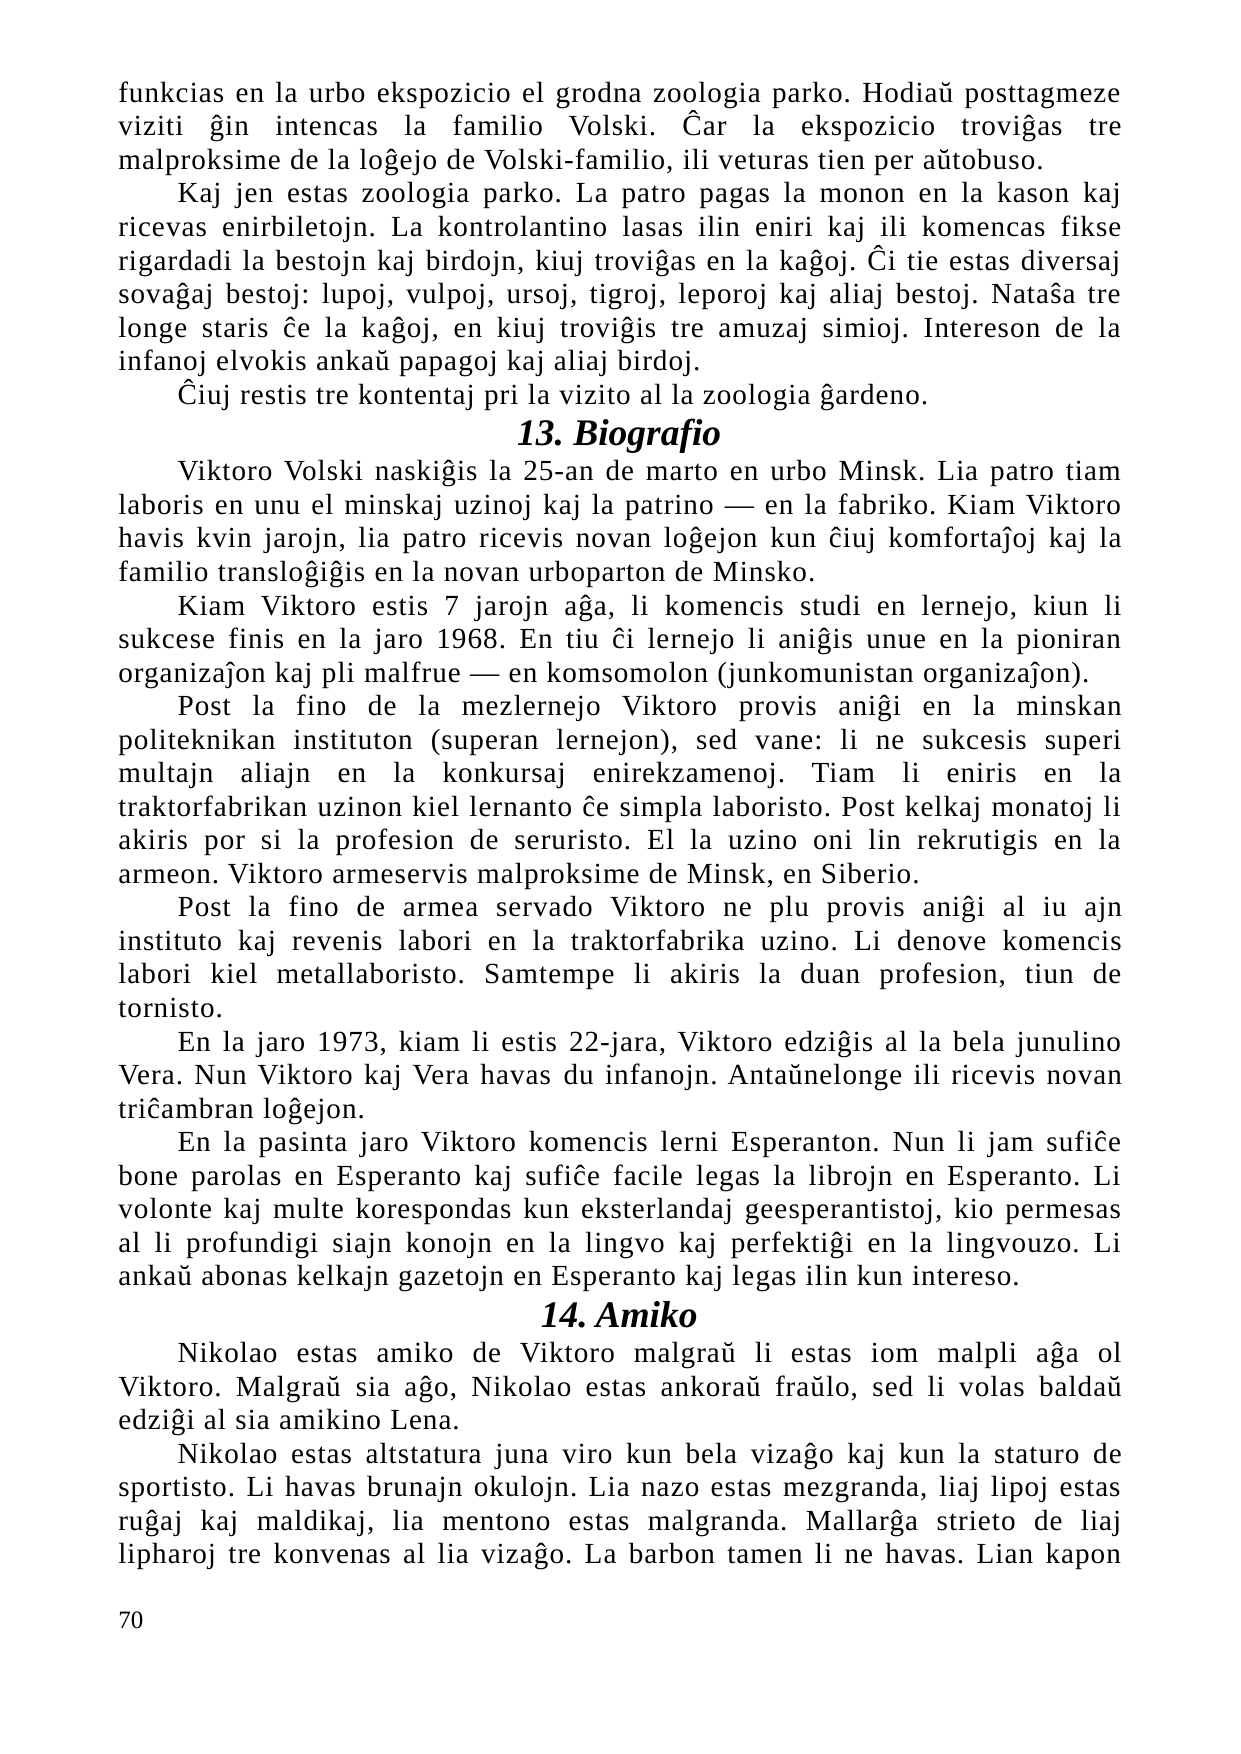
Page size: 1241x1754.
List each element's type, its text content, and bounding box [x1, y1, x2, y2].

text Post la fino de armea servado Viktoro ne plu provis aniĝi al iu ajn instituto kaj revenis labori en la traktorfabrika uzino. Li denove komencis labori kiel metallaboristo. Samtempe li akiris la duan profesion, tiun de tornisto. [118, 889, 1123, 1024]
text Ĉiuj restis tre kontentaj pri la vizito al la zoologia ĝardeno. [118, 377, 1123, 410]
text Kaj jen estas zoologia parko. La patro pagas la monon en la kason kaj ricevas enirbiletojn. La kontrolantino lasas ilin eniri kaj ili komencas fikse rigardadi la bestojn kaj birdojn, kiuj troviĝas en la kaĝoj. Ĉi tie estas diversaj sovaĝaj bestoj: lupoj, vulpoj, ursoj, tigroj, leporoj kaj aliaj bestoj. Nataŝa tre longe staris ĉe la kaĝoj, en kiuj troviĝis tre amuzaj simioj. Intereson de la infanoj elvokis ankaŭ papagoj kaj aliaj birdoj. [118, 176, 1123, 377]
text En la pasinta jaro Viktoro komencis lerni Esperanton. Nun li jam sufiĉe bone parolas en Esperanto kaj sufiĉe facile legas la librojn en Esperanto. Li volonte kaj multe korespondas kun eksterlandaj geesperantistoj, kio permesas al li profundigi siajn konojn en la lingvo kaj perfektiĝi en la lingvouzo. Li ankaŭ abonas kelkajn gazetojn en Esperanto kaj legas ilin kun intereso. [118, 1124, 1123, 1292]
text Viktoro Volski naskiĝis la 25-an de marto en urbo Minsk. Lia patro tiam laboris en unu el minskaj uzinoj kaj la patrino — en la fabriko. Kiam Viktoro havis kvin jarojn, lia patro ricevis novan loĝejon kun ĉiuj komfortaĵoj kaj la familio transloĝiĝis en la novan urboparton de Minsko. [118, 453, 1123, 588]
text Kiam Viktoro estis 7 jarojn aĝa, li komencis studi en lernejo, kiun li sukcese finis en la jaro 1968. En tiu ĉi lernejo li aniĝis unue en la pioniran organizaĵon kaj pli malfrue — en komsomolon (junkomunistan organizaĵon). [118, 588, 1123, 688]
text 14. Amiko [118, 1292, 1123, 1335]
text Nikolao estas amiko de Viktoro malgraŭ li estas iom malpli aĝa ol Viktoro. Malgraŭ sia aĝo, Nikolao estas ankoraŭ fraŭlo, sed li volas baldaŭ edziĝi al sia amikino Lena. [118, 1335, 1123, 1436]
text 13. Biografio [118, 410, 1123, 453]
text Post la fino de la mezlernejo Viktoro provis aniĝi en la minskan politeknikan instituton (superan lernejon), sed vane: li ne sukcesis superi multajn aliajn en la konkursaj enirekzamenoj. Tiam li eniris en la traktorfabrikan uzinon kiel lernanto ĉe simpla laboristo. Post kelkaj monatoj li akiris por si la profesion de seruristo. El la uzino oni lin rekrutigis en la armeon. Viktoro armeservis malproksime de Minsk, en Siberio. [118, 688, 1123, 889]
text funkcias en la urbo ekspozicio el grodna zoologia parko. Hodiaŭ posttagmeze viziti ĝin intencas la familio Volski. Ĉar la ekspozicio troviĝas tre malproksime de la loĝejo de Volski-familio, ili veturas tien per aŭtobuso. [118, 75, 1123, 176]
text Nikolao estas altstatura juna viro kun bela vizaĝo kaj kun la staturo de sportisto. Li havas brunajn okulojn. Lia nazo estas mezgranda, liaj lipoj estas ruĝaj kaj maldikaj, lia mentono estas malgranda. Mallarĝa strieto de liaj lipharoj tre konvenas al lia vizaĝo. La barbon tamen li ne havas. Lian kapon [118, 1436, 1123, 1570]
text En la jaro 1973, kiam li estis 22-jara, Viktoro edziĝis al la bela junulino Vera. Nun Viktoro kaj Vera havas du infanojn. Antaŭnelonge ili ricevis novan triĉambran loĝejon. [118, 1024, 1123, 1124]
